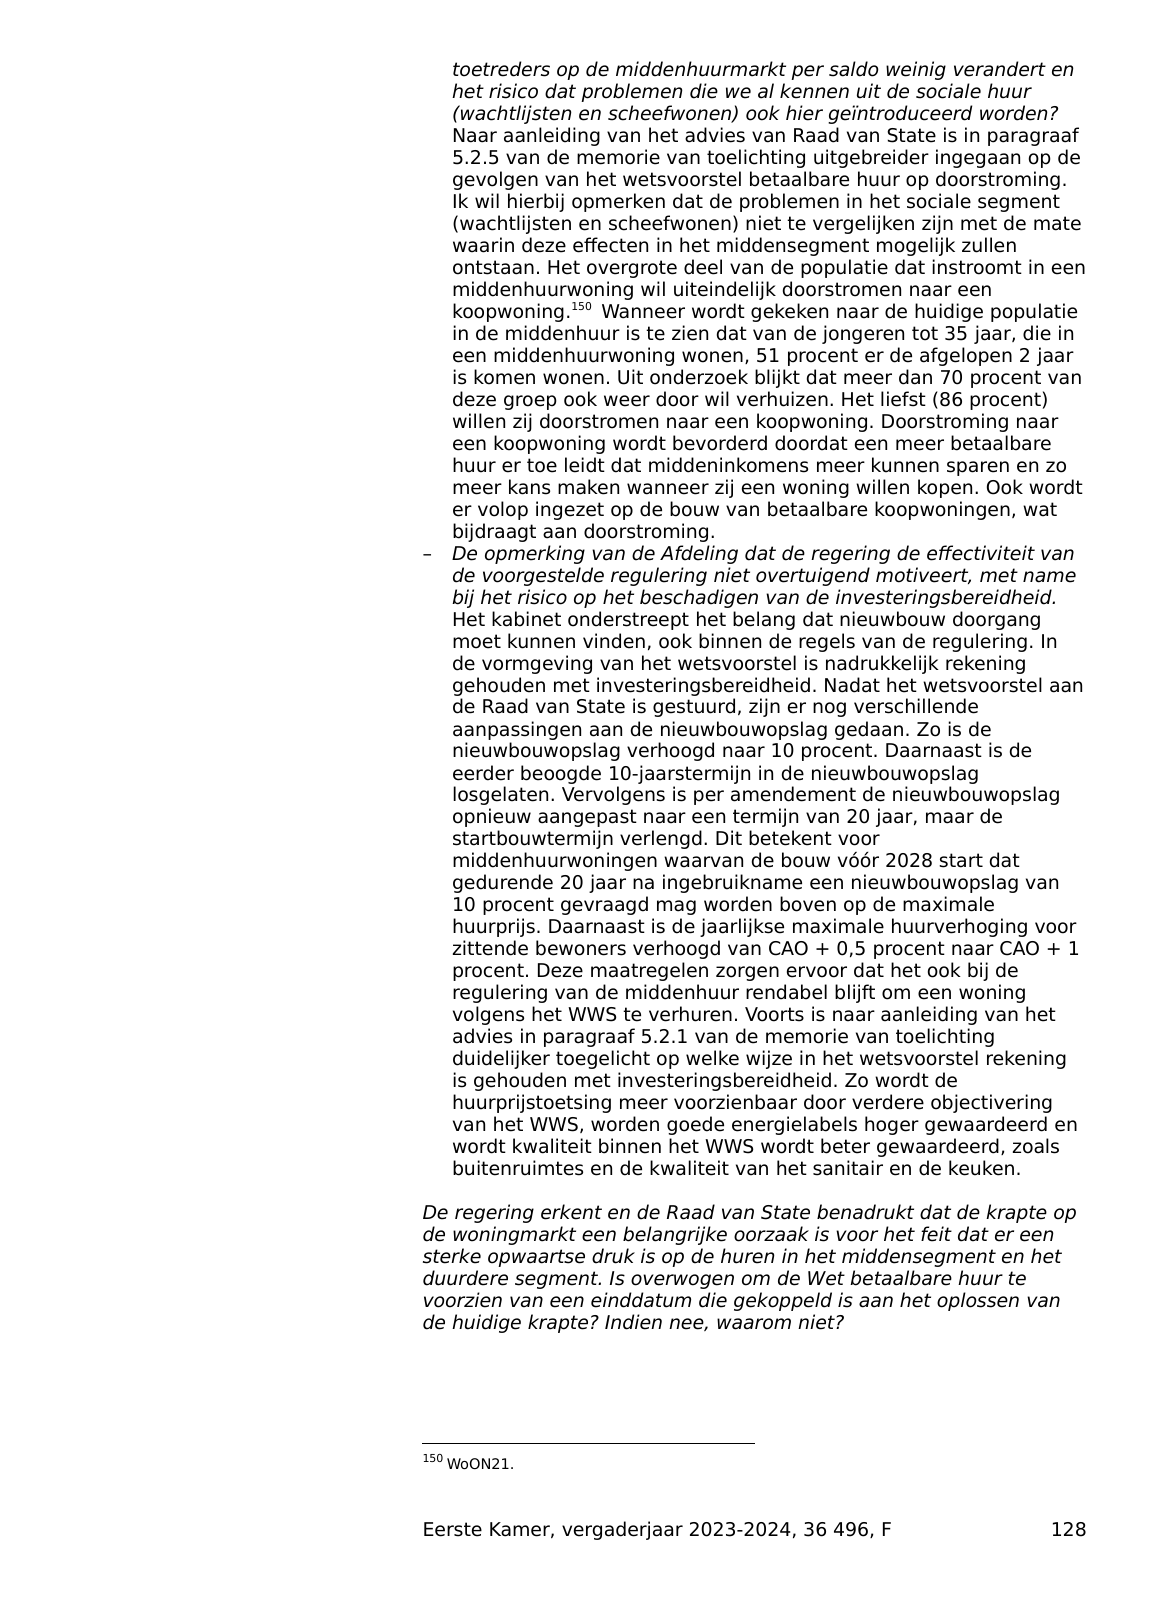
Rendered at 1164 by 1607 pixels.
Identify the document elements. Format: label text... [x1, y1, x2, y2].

text Naar aanleiding van het advies van Raad van State is in paragraaf 5.2.5 van de memorie van toelichting uitgebreider ingegaan op de gevolgen van het wetsvoorstel betaalbare huur op doorstroming. Ik wil hierbij opmerken dat de problemen in het sociale segment (wachtlijsten en scheefwonen) niet te vergelijken zijn met de mate waarin deze effecten in het middensegment mogelijk zullen ontstaan. Het overgrote deel van de populatie dat instroomt in een middenhuurwoning wil uiteindelijk doorstromen naar een koopwoning. Wanneer wordt gekeken naar de huidige populatie in de middenhuur is te zien dat van de jongeren tot 35 jaar, die in een middenhuurwoning wonen, 51 procent er de afgelopen 2 jaar is komen wonen. Uit onderzoek blijkt dat meer dan 70 procent van deze groep ook weer door wil verhuizen. Het liefst (86 procent) willen zij doorstromen naar een koopwoning. Doorstroming naar een koopwoning wordt bevorderd doordat een meer betaalbare huur er toe leidt dat middeninkomens meer kunnen sparen en zo meer kans maken wanneer zij een woning willen kopen. Ook wordt er volop ingezet op de bouw van betaalbare koopwoningen, wat bijdraagt aan doorstroming. [452, 125, 1087, 543]
text WoON21. [422, 1452, 1087, 1474]
text – De opmerking van de Afdeling dat de regering de effectiviteit van de voorgestelde regulering niet overtuigend motiveert, met name bij het risico op het beschadigen van de investeringsbereidheid. [422, 543, 1087, 608]
text De regering erkent en de Raad van State benadrukt dat de krapte op de woningmarkt een belangrijke oorzaak is voor het feit dat er een sterke opwaartse druk is op de huren in het middensegment en het duurdere segment. Is overwogen om de Wet betaalbare huur te voorzien van een einddatum die gekoppeld is aan het oplossen van de huidige krapte? Indien nee, waarom niet? [422, 1202, 1087, 1334]
text toetreders op de middenhuurmarkt per saldo weinig verandert en het risico dat problemen die we al kennen uit de sociale huur (wachtlijsten en scheefwonen) ook hier geïntroduceerd worden? [452, 59, 1087, 125]
text Het kabinet onderstreept het belang dat nieuwbouw doorgang moet kunnen vinden, ook binnen de regels van de regulering. In de vormgeving van het wetsvoorstel is nadrukkelijk rekening gehouden met investeringsbereidheid. Nadat het wetsvoorstel aan de Raad van State is gestuurd, zijn er nog verschillende aanpassingen aan de nieuwbouwopslag gedaan. Zo is de nieuwbouwopslag verhoogd naar 10 procent. Daarnaast is de eerder beoogde 10-jaarstermijn in de nieuwbouwopslag losgelaten. Vervolgens is per amendement de nieuwbouwopslag opnieuw aangepast naar een termijn van 20 jaar, maar de startbouwtermijn verlengd. Dit betekent voor middenhuurwoningen waarvan de bouw vóór 2028 start dat gedurende 20 jaar na ingebruikname een nieuwbouwopslag van 10 procent gevraagd mag worden boven op de maximale huurprijs. Daarnaast is de jaarlijkse maximale huurverhoging voor zittende bewoners verhoogd van CAO + 0,5 procent naar CAO + 1 procent. Deze maatregelen zorgen ervoor dat het ook bij de regulering van de middenhuur rendabel blijft om een woning volgens het WWS te verhuren. Voorts is naar aanleiding van het advies in paragraaf 5.2.1 van de memorie van toelichting duidelijker toegelicht op welke wijze in het wetsvoorstel rekening is gehouden met investeringsbereidheid. Zo wordt de huurprijstoetsing meer voorzienbaar door verdere objectivering van het WWS, worden goede energielabels hoger gewaardeerd en wordt kwaliteit binnen het WWS wordt beter gewaardeerd, zoals buitenruimtes en de kwaliteit van het sanitair en de keuken. [452, 608, 1087, 1180]
